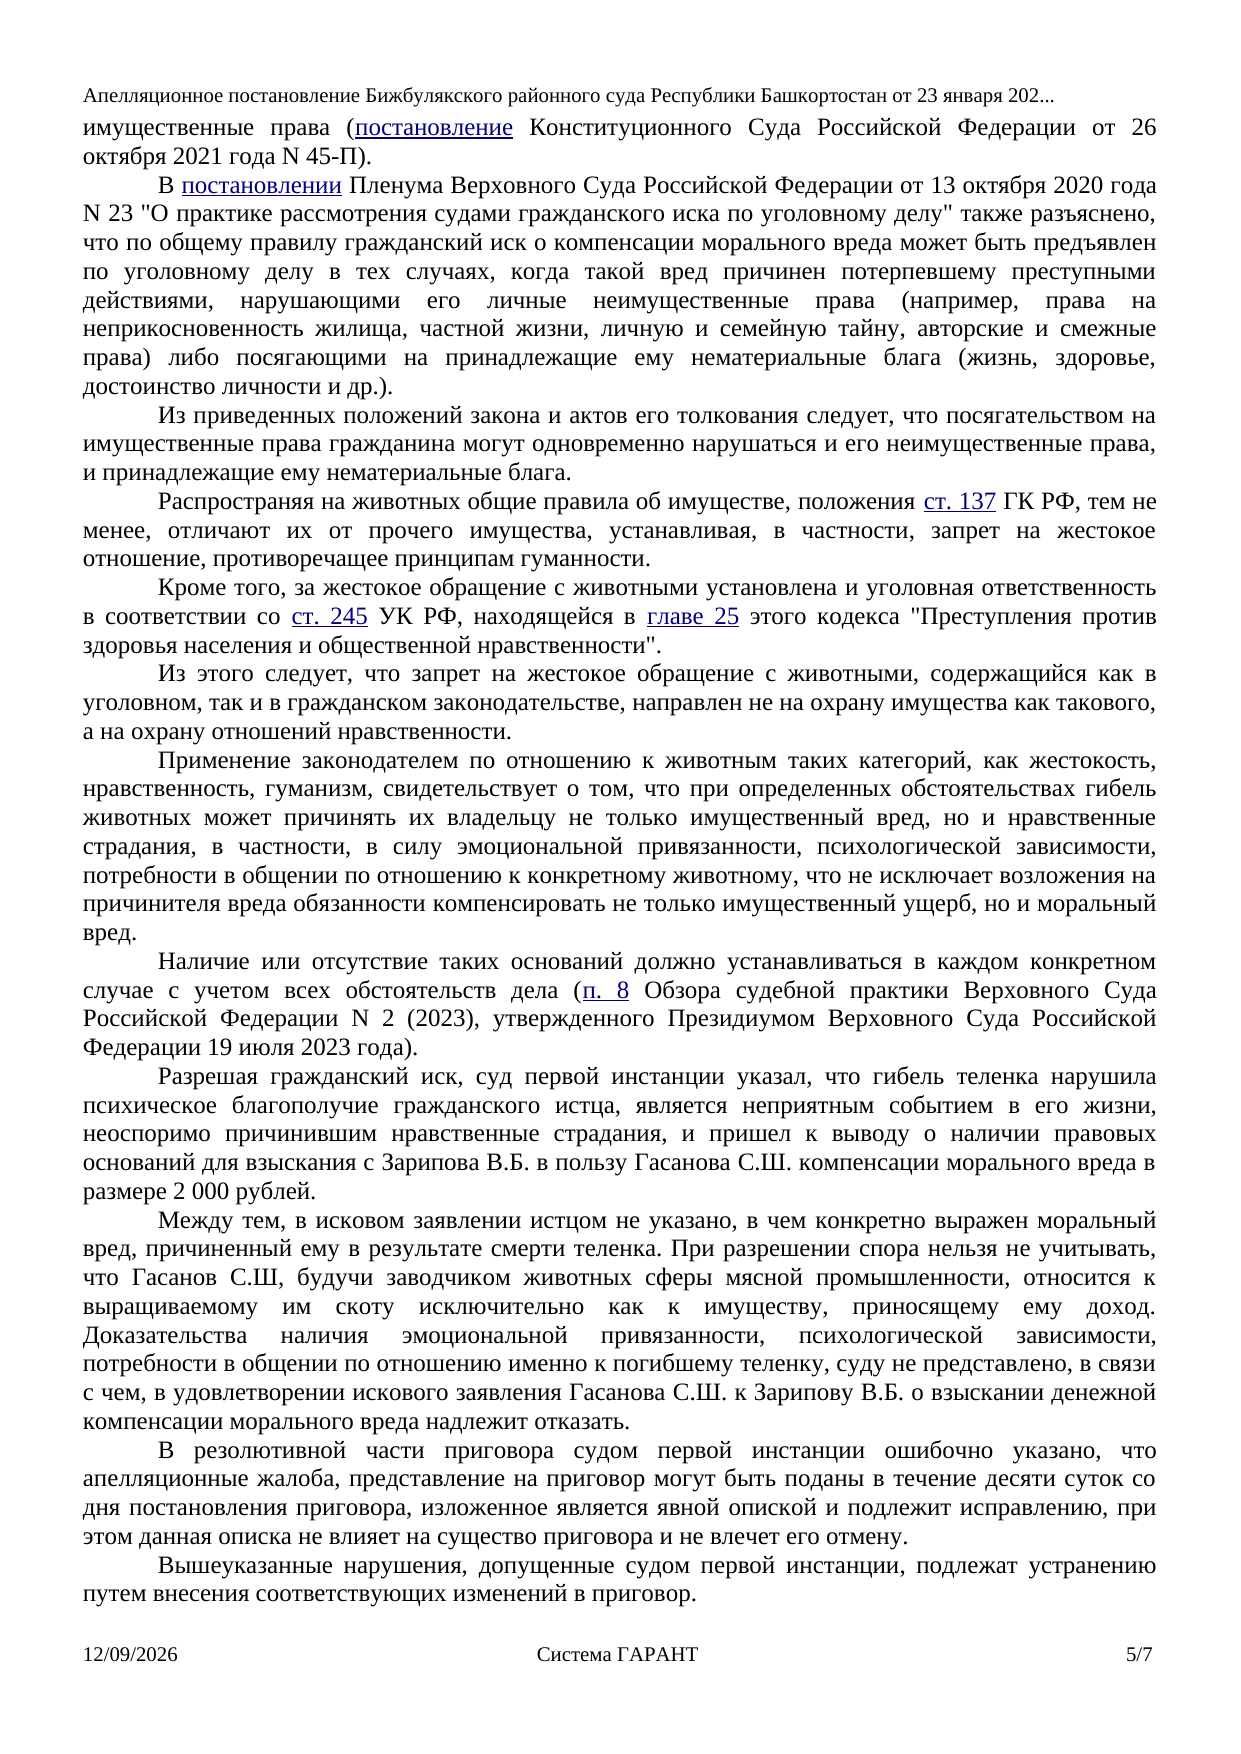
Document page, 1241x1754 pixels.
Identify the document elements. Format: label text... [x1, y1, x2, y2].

text Из приведенных положений закона и актов его толкования следует, что посягательством на имущественные права гражданина могут одновременно нарушаться и его неимущественные права, и принадлежащие ему нематериальные блага. [83, 400, 1157, 486]
text Разрешая гражданский иск, суд первой инстанции указал, что гибель теленка нарушила психическое благополучие гражданского истца, является неприятным событием в его жизни, неоспоримо причинившим нравственные страдания, и пришел к выводу о наличии правовых оснований для взыскания с Зарипова В.Б. в пользу Гасанова С.Ш. компенсации морального вреда в размере 2 000 рублей. [83, 1061, 1157, 1205]
text имущественные права (постановление Конституционного Суда Российской Федерации от 26 октября 2021 года N 45-П). [83, 112, 1157, 170]
text Распространяя на животных общие правила об имуществе, положения ст. 137 ГК РФ, тем не менее, отличают их от прочего имущества, устанавливая, в частности, запрет на жестокое отношение, противоречащее принципам гуманности. [83, 486, 1157, 572]
text Наличие или отсутствие таких оснований должно устанавливаться в каждом конкретном случае с учетом всех обстоятельств дела (п. 8 Обзора судебной практики Верховного Суда Российской Федерации N 2 (2023), утвержденного Президиумом Верховного Суда Российской Федерации 19 июля 2023 года). [83, 946, 1157, 1061]
text В постановлении Пленума Верховного Суда Российской Федерации от 13 октября 2020 года N 23 "О практике рассмотрения судами гражданского иска по уголовному делу" также разъяснено, что по общему правилу гражданский иск о компенсации морального вреда может быть предъявлен по уголовному делу в тех случаях, когда такой вред причинен потерпевшему преступными действиями, нарушающими его личные неимущественные права (например, права на неприкосновенность жилища, частной жизни, личную и семейную тайну, авторские и смежные права) либо посягающими на принадлежащие ему нематериальные блага (жизнь, здоровье, достоинство личности и др.). [83, 170, 1157, 400]
text Кроме того, за жестокое обращение с животными установлена и уголовная ответственность в соответствии со ст. 245 УК РФ, находящейся в главе 25 этого кодекса "Преступления против здоровья населения и общественной нравственности". [83, 572, 1157, 658]
text Между тем, в исковом заявлении истцом не указано, в чем конкретно выражен моральный вред, причиненный ему в результате смерти теленка. При разрешении спора нельзя не учитывать, что Гасанов С.Ш, будучи заводчиком животных сферы мясной промышленности, относится к выращиваемому им скоту исключительно как к имуществу, приносящему ему доход. Доказательства наличия эмоциональной привязанности, психологической зависимости, потребности в общении по отношению именно к погибшему теленку, суду не представлено, в связи с чем, в удовлетворении искового заявления Гасанова С.Ш. к Зарипову В.Б. о взыскании денежной компенсации морального вреда надлежит отказать. [83, 1205, 1157, 1435]
text Вышеуказанные нарушения, допущенные судом первой инстанции, подлежат устранению путем внесения соответствующих изменений в приговор. [83, 1550, 1157, 1607]
text Из этого следует, что запрет на жестокое обращение с животными, содержащийся как в уголовном, так и в гражданском законодательстве, направлен не на охрану имущества как такового, а на охрану отношений нравственности. [83, 658, 1157, 745]
text В резолютивной части приговора судом первой инстанции ошибочно указано, что апелляционные жалоба, представление на приговор могут быть поданы в течение десяти суток со дня постановления приговора, изложенное является явной опиской и подлежит исправлению, при этом данная описка не влияет на существо приговора и не влечет его отмену. [83, 1435, 1157, 1550]
text Применение законодателем по отношению к животным таких категорий, как жестокость, нравственность, гуманизм, свидетельствует о том, что при определенных обстоятельствах гибель животных может причинять их владельцу не только имущественный вред, но и нравственные страдания, в частности, в силу эмоциональной привязанности, психологической зависимости, потребности в общении по отношению к конкретному животному, что не исключает возложения на причинителя вреда обязанности компенсировать не только имущественный ущерб, но и моральный вред. [83, 745, 1157, 946]
